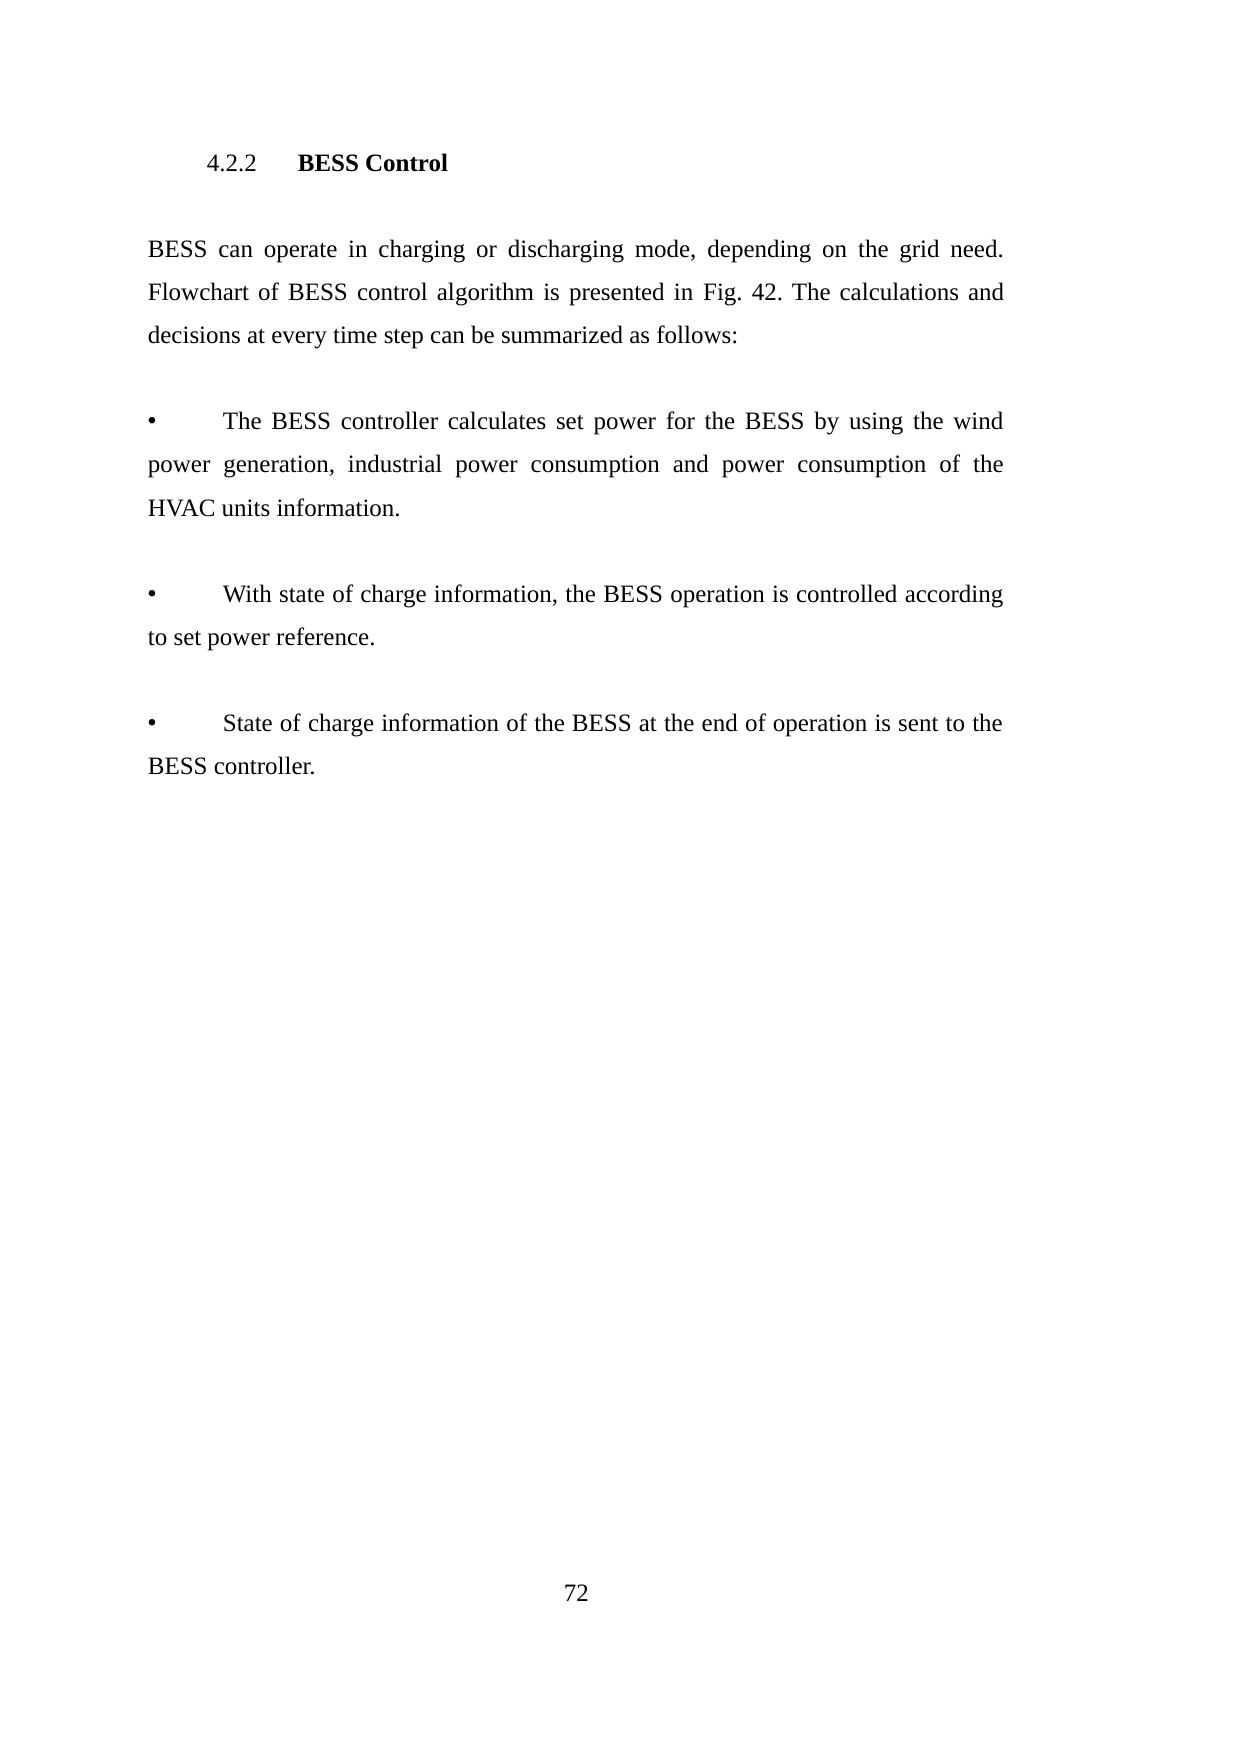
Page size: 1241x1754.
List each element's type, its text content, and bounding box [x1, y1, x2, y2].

list State of charge information of the BESS at the end of operation is sent to the BESS controller. [148, 708, 1004, 780]
list The BESS controller calculates set power for the BESS by using the wind power generation, industrial power consumption and power consumption of the HVAC units information. [148, 406, 1004, 521]
list With state of charge information, the BESS operation is controlled according to set power reference. [148, 579, 1004, 651]
text BESS can operate in charging or discharging mode, depending on the grid need. Flowchart of BESS control algorithm is presented in Fig. 42. The calculations and decisions at every time step can be summarized as follows: [148, 234, 1004, 349]
list BESS Control [207, 148, 1004, 176]
